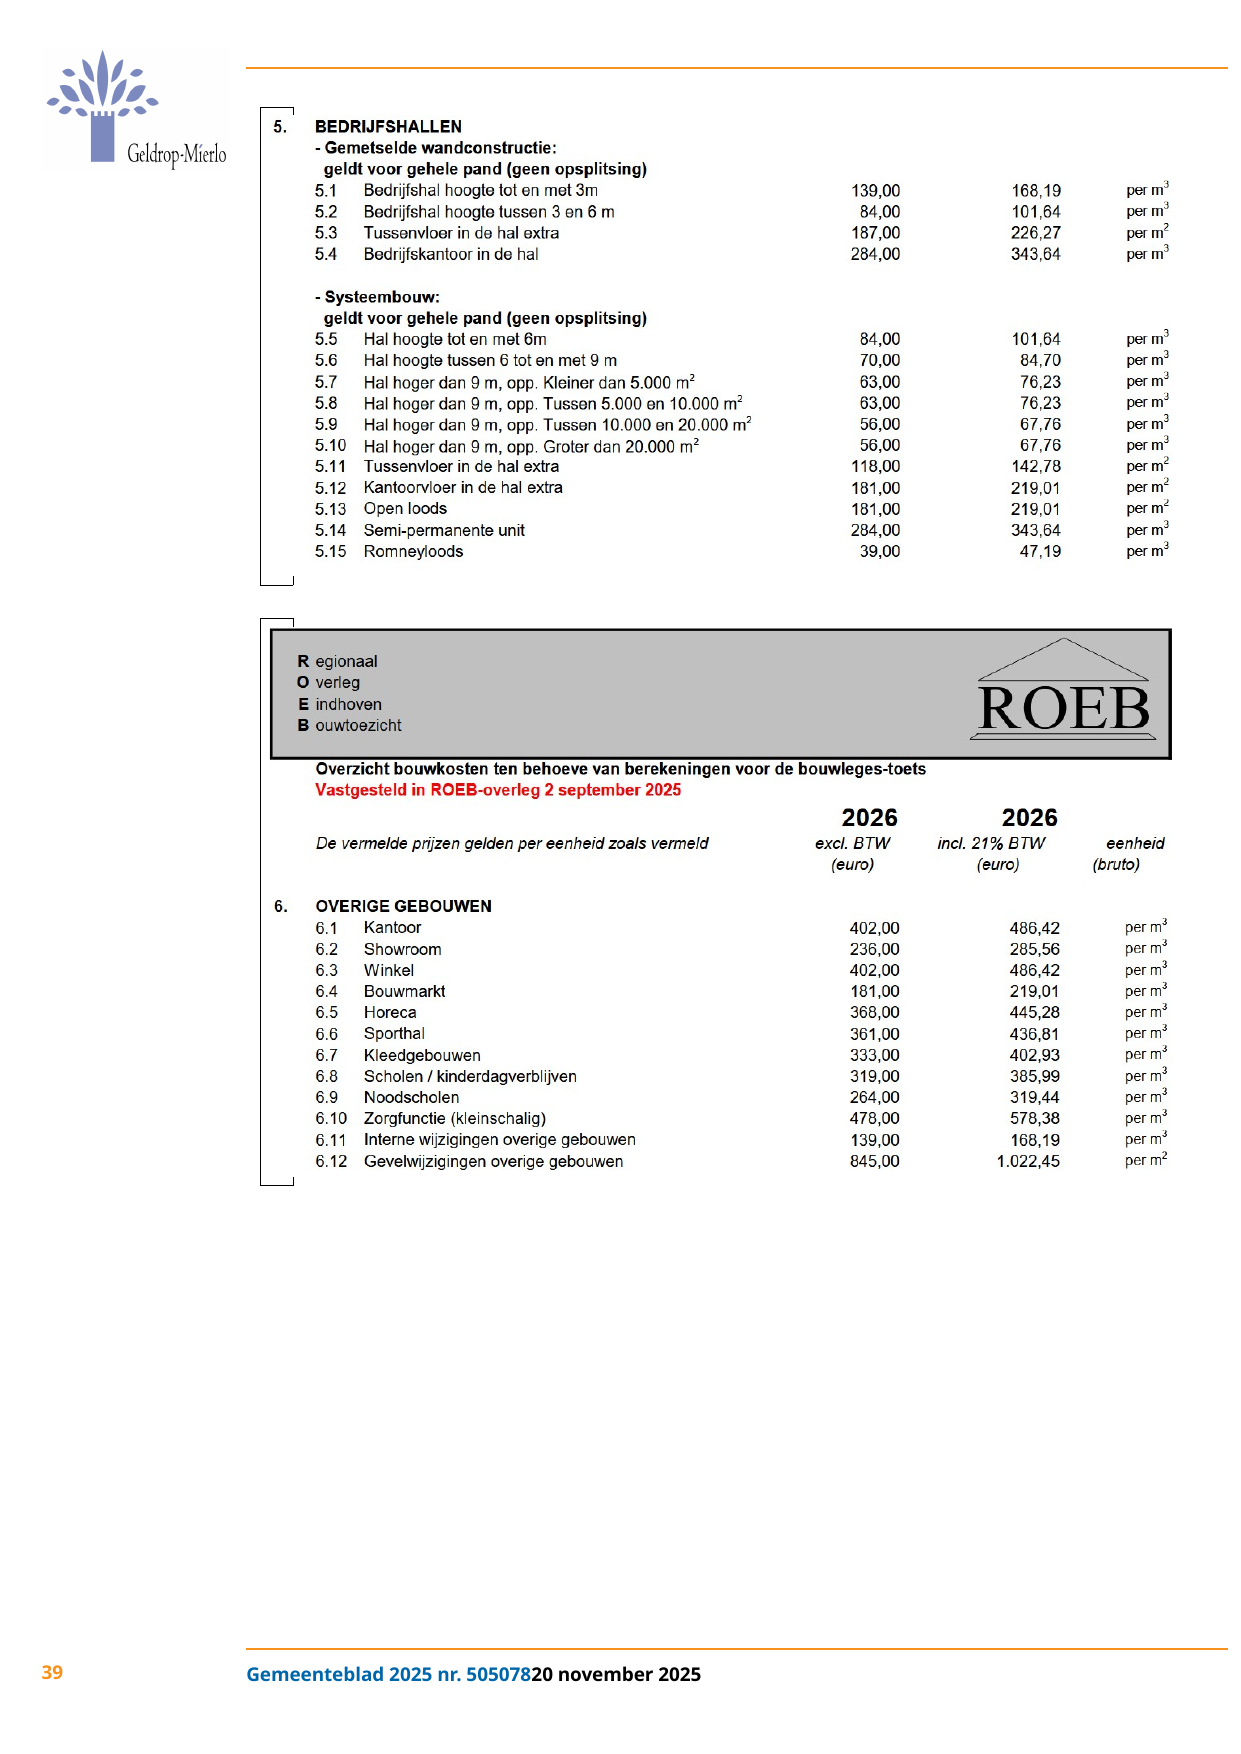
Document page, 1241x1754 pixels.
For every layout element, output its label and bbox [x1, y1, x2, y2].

picture [41, 47, 231, 172]
picture [268, 115, 1173, 576]
picture [268, 627, 1173, 1177]
